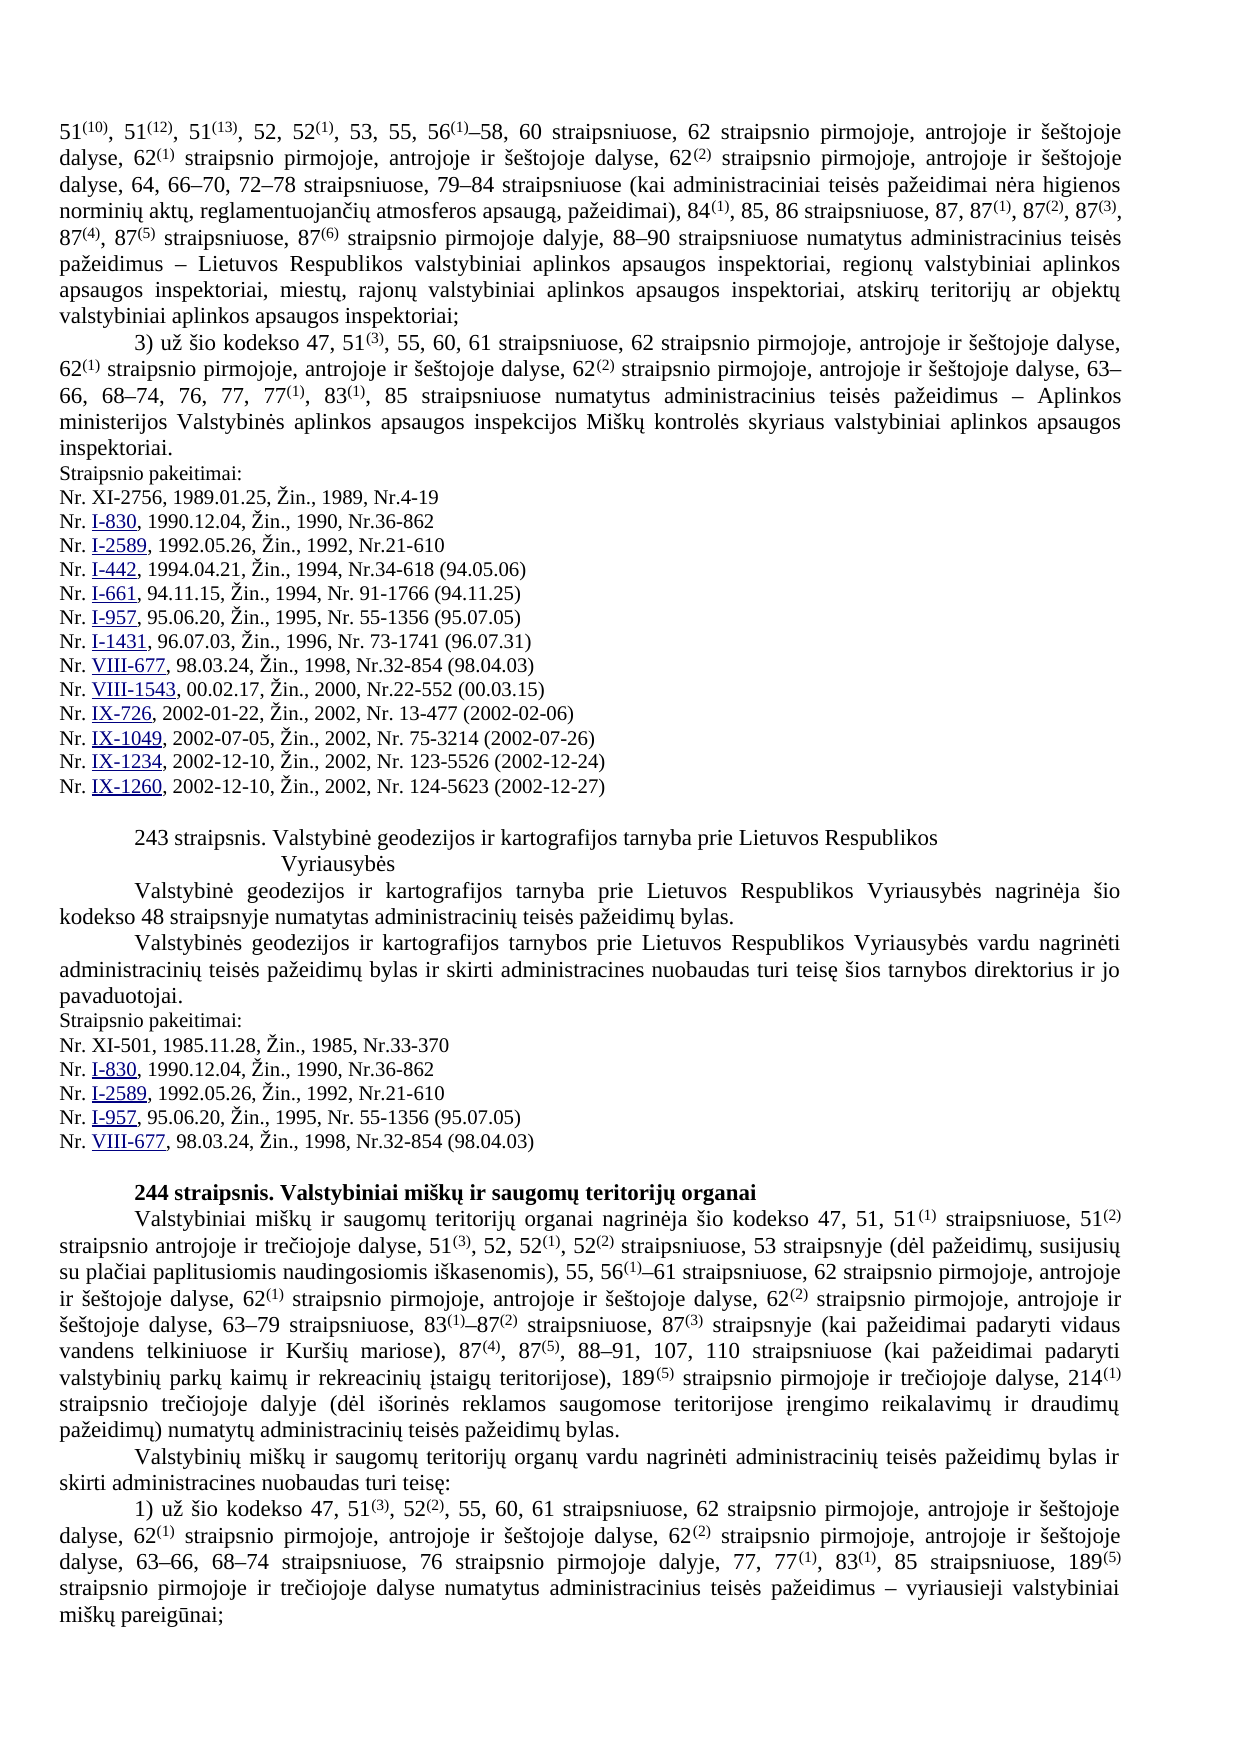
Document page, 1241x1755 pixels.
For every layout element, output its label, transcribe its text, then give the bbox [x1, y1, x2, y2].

text Valstybinė geodezijos ir kartografijos tarnyba prie Lietuvos Respublikos Vyriausybės nagrinėja šio kodekso 48 straipsnyje numatytas administracinių teisės pažeidimų bylas. [59, 877, 1122, 929]
text Nr. I-661, 94.11.15, Žin., 1994, Nr. 91-1766 (94.11.25) [59, 581, 1122, 605]
text Vyriausybės [281, 850, 1122, 877]
text Nr. I-957, 95.06.20, Žin., 1995, Nr. 55-1356 (95.07.05) [59, 605, 1122, 629]
text Nr. VIII-677, 98.03.24, Žin., 1998, Nr.32-854 (98.04.03) [59, 653, 1122, 677]
text Nr. IX-726, 2002-01-22, Žin., 2002, Nr. 13-477 (2002-02-06) [59, 701, 1122, 725]
text Nr. XI-2756, 1989.01.25, Žin., 1989, Nr.4-19 [59, 485, 1122, 509]
text Nr. I-442, 1994.04.21, Žin., 1994, Nr.34-618 (94.05.06) [59, 557, 1122, 581]
text Nr. VIII-1543, 00.02.17, Žin., 2000, Nr.22-552 (00.03.15) [59, 677, 1122, 701]
text Nr. I-830, 1990.12.04, Žin., 1990, Nr.36-862 [59, 509, 1122, 533]
text Nr. I-2589, 1992.05.26, Žin., 1992, Nr.21-610 [59, 1081, 1122, 1105]
text 3) už šio kodekso 47, 51(3), 55, 60, 61 straipsniuose, 62 straipsnio pirmojoje, antrojoje ir šeštojoje dalyse, 62(1) straipsnio pirmojoje, antrojoje ir šeštojoje dalyse, 62(2) straipsnio pirmojoje, antrojoje ir šeštojoje dalyse, 63–66, 68–74, 76, 77, 77(1), 83(1), 85 straipsniuose numatytus administracinius teisės pažeidimus – Aplinkos ministerijos Valstybinės aplinkos apsaugos inspekcijos Miškų kontrolės skyriaus valstybiniai aplinkos apsaugos inspektoriai. [59, 329, 1122, 461]
text 243 straipsnis. Valstybinė geodezijos ir kartografijos tarnyba prie Lietuvos Respublikos [134, 824, 1122, 850]
text Straipsnio pakeitimai: [59, 461, 1122, 485]
text Nr. VIII-677, 98.03.24, Žin., 1998, Nr.32-854 (98.04.03) [59, 1129, 1122, 1153]
text 51(10), 51(12), 51(13), 52, 52(1), 53, 55, 56(1)–58, 60 straipsniuose, 62 straipsnio pirmojoje, antrojoje ir šeštojoje dalyse, 62(1) straipsnio pirmojoje, antrojoje ir šeštojoje dalyse, 62(2) straipsnio pirmojoje, antrojoje ir šeštojoje dalyse, 64, 66–70, 72–78 straipsniuose, 79–84 straipsniuose (kai administraciniai teisės pažeidimai nėra higienos norminių aktų, reglamentuojančių atmosferos apsaugą, pažeidimai), 84(1), 85, 86 straipsniuose, 87, 87(1), 87(2), 87(3), 87(4), 87(5) straipsniuose, 87(6) straipsnio pirmojoje dalyje, 88–90 straipsniuose numatytus administracinius teisės pažeidimus – Lietuvos Respublikos valstybiniai aplinkos apsaugos inspektoriai, regionų valstybiniai aplinkos apsaugos inspektoriai, miestų, rajonų valstybiniai aplinkos apsaugos inspektoriai, atskirų teritorijų ar objektų valstybiniai aplinkos apsaugos inspektoriai; [59, 118, 1122, 329]
text Nr. IX-1234, 2002-12-10, Žin., 2002, Nr. 123-5526 (2002-12-24) [59, 749, 1122, 773]
text Valstybinių miškų ir saugomų teritorijų organų vardu nagrinėti administracinių teisės pažeidimų bylas ir skirti administracines nuobaudas turi teisę: [59, 1443, 1121, 1495]
text 244 straipsnis. Valstybiniai miškų ir saugomų teritorijų organai [59, 1179, 1121, 1206]
text Nr. I-830, 1990.12.04, Žin., 1990, Nr.36-862 [59, 1057, 1122, 1081]
text Valstybiniai miškų ir saugomų teritorijų organai nagrinėja šio kodekso 47, 51, 51(1) straipsniuose, 51(2) straipsnio antrojoje ir trečiojoje dalyse, 51(3), 52, 52(1), 52(2) straipsniuose, 53 straipsnyje (dėl pažeidimų, susijusių su plačiai paplitusiomis naudingosiomis iškasenomis), 55, 56(1)–61 straipsniuose, 62 straipsnio pirmojoje, antrojoje ir šeštojoje dalyse, 62(1) straipsnio pirmojoje, antrojoje ir šeštojoje dalyse, 62(2) straipsnio pirmojoje, antrojoje ir šeštojoje dalyse, 63–79 straipsniuose, 83(1)–87(2) straipsniuose, 87(3) straipsnyje (kai pažeidimai padaryti vidaus vandens telkiniuose ir Kuršių mariose), 87(4), 87(5), 88–91, 107, 110 straipsniuose (kai pažeidimai padaryti valstybinių parkų kaimų ir rekreacinių įstaigų teritorijose), 189(5) straipsnio pirmojoje ir trečiojoje dalyse, 214(1) straipsnio trečiojoje dalyje (dėl išorinės reklamos saugomose teritorijose įrengimo reikalavimų ir draudimų pažeidimų) numatytų administracinių teisės pažeidimų bylas. [59, 1206, 1121, 1443]
text Valstybinės geodezijos ir kartografijos tarnybos prie Lietuvos Respublikos Vyriausybės vardu nagrinėti administracinių teisės pažeidimų bylas ir skirti administracines nuobaudas turi teisę šios tarnybos direktorius ir jo pavaduotojai. [59, 929, 1122, 1008]
text Straipsnio pakeitimai: [59, 1008, 1122, 1032]
text Nr. IX-1260, 2002-12-10, Žin., 2002, Nr. 124-5623 (2002-12-27) [59, 773, 1122, 798]
text Nr. IX-1049, 2002-07-05, Žin., 2002, Nr. 75-3214 (2002-07-26) [59, 725, 1122, 749]
text 1) už šio kodekso 47, 51(3), 52(2), 55, 60, 61 straipsniuose, 62 straipsnio pirmojoje, antrojoje ir šeštojoje dalyse, 62(1) straipsnio pirmojoje, antrojoje ir šeštojoje dalyse, 62(2) straipsnio pirmojoje, antrojoje ir šeštojoje dalyse, 63–66, 68–74 straipsniuose, 76 straipsnio pirmojoje dalyje, 77, 77(1), 83(1), 85 straipsniuose, 189(5) straipsnio pirmojoje ir trečiojoje dalyse numatytus administracinius teisės pažeidimus – vyriausieji valstybiniai miškų pareigūnai; [59, 1495, 1121, 1627]
text Nr. I-957, 95.06.20, Žin., 1995, Nr. 55-1356 (95.07.05) [59, 1105, 1122, 1129]
text Nr. I-2589, 1992.05.26, Žin., 1992, Nr.21-610 [59, 533, 1122, 557]
text Nr. XI-501, 1985.11.28, Žin., 1985, Nr.33-370 [59, 1032, 1122, 1057]
text Nr. I-1431, 96.07.03, Žin., 1996, Nr. 73-1741 (96.07.31) [59, 629, 1122, 653]
